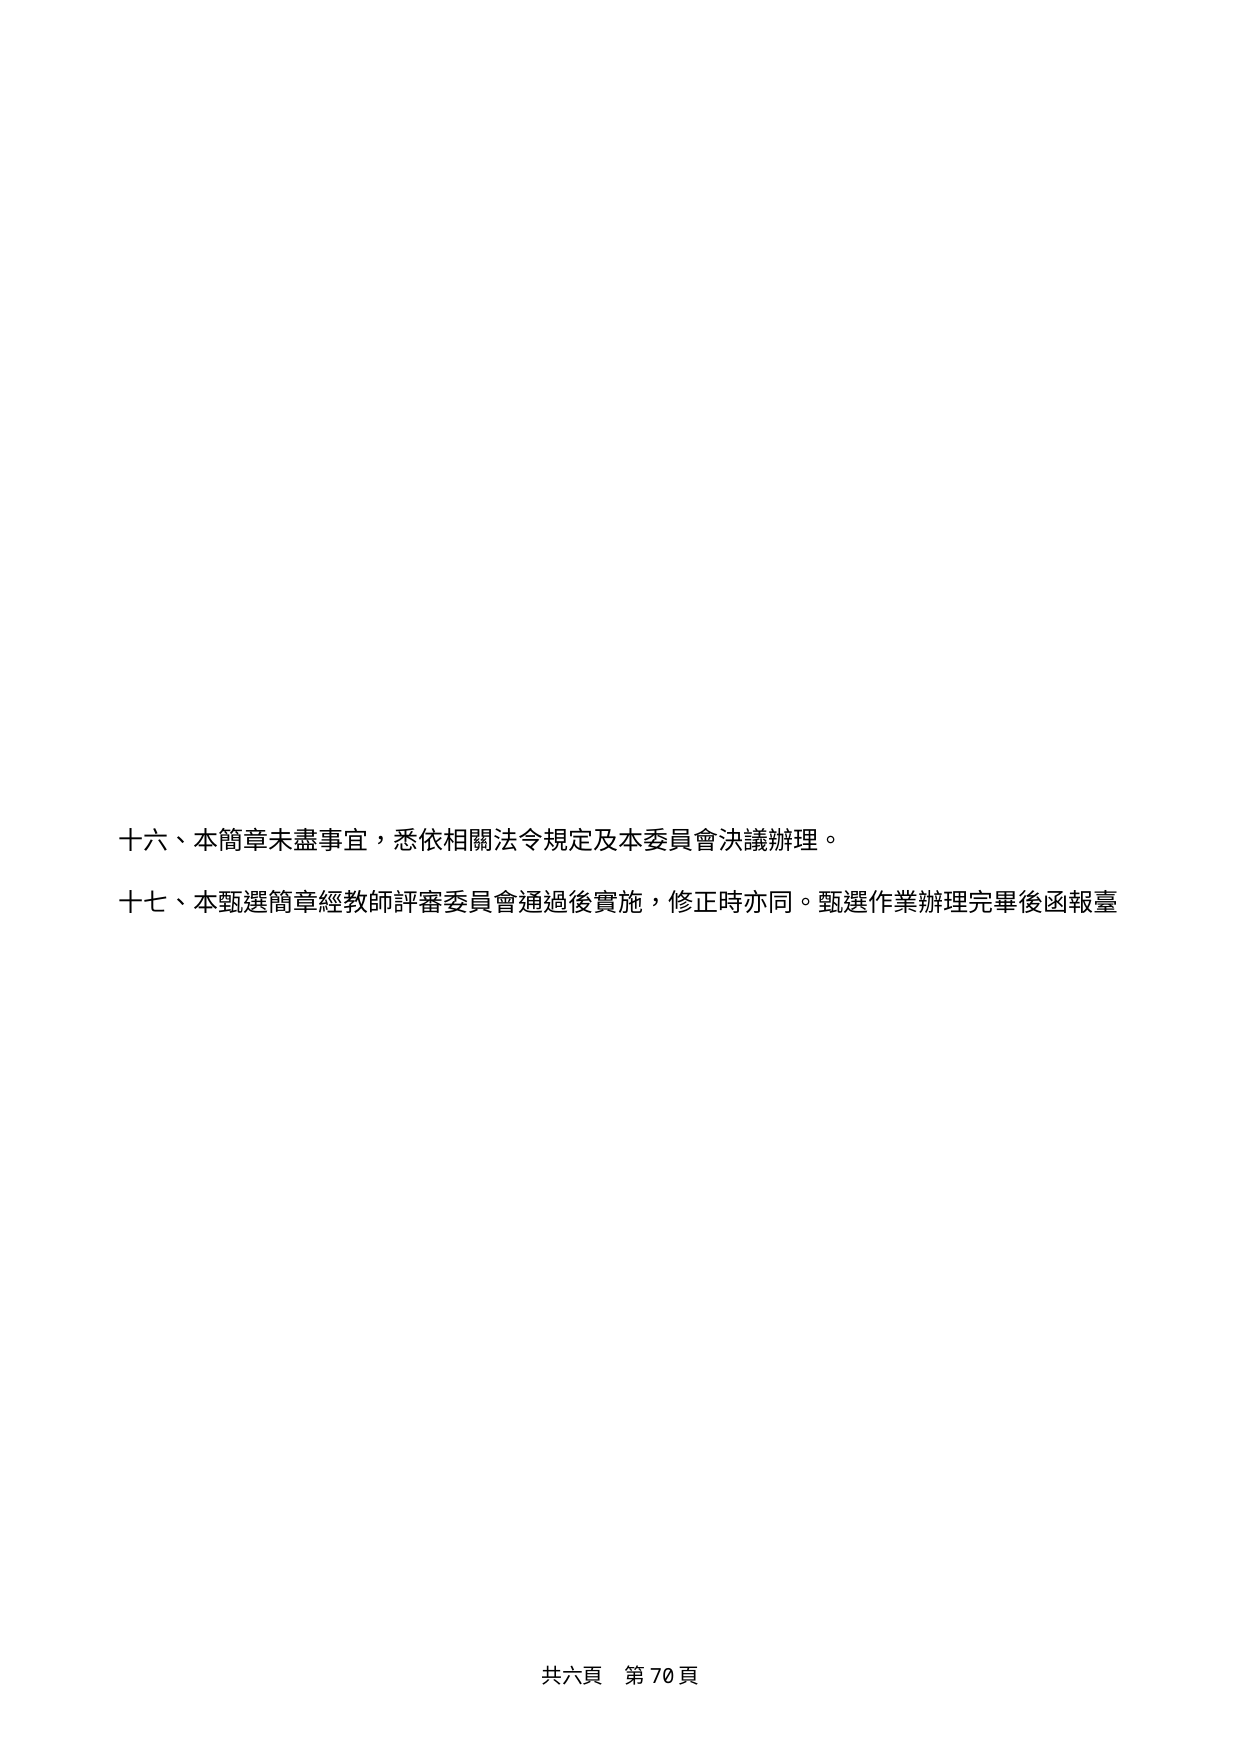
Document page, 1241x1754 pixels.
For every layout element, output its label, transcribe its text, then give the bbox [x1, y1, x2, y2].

text 十七、本甄選簡章經教師評審委員會通過後實施，修正時亦同。甄選作業辦理完畢後函報臺 [118, 859, 1122, 922]
text 十六、本簡章未盡事宜，悉依相關法令規定及本委員會決議辦理。 [118, 797, 1122, 859]
